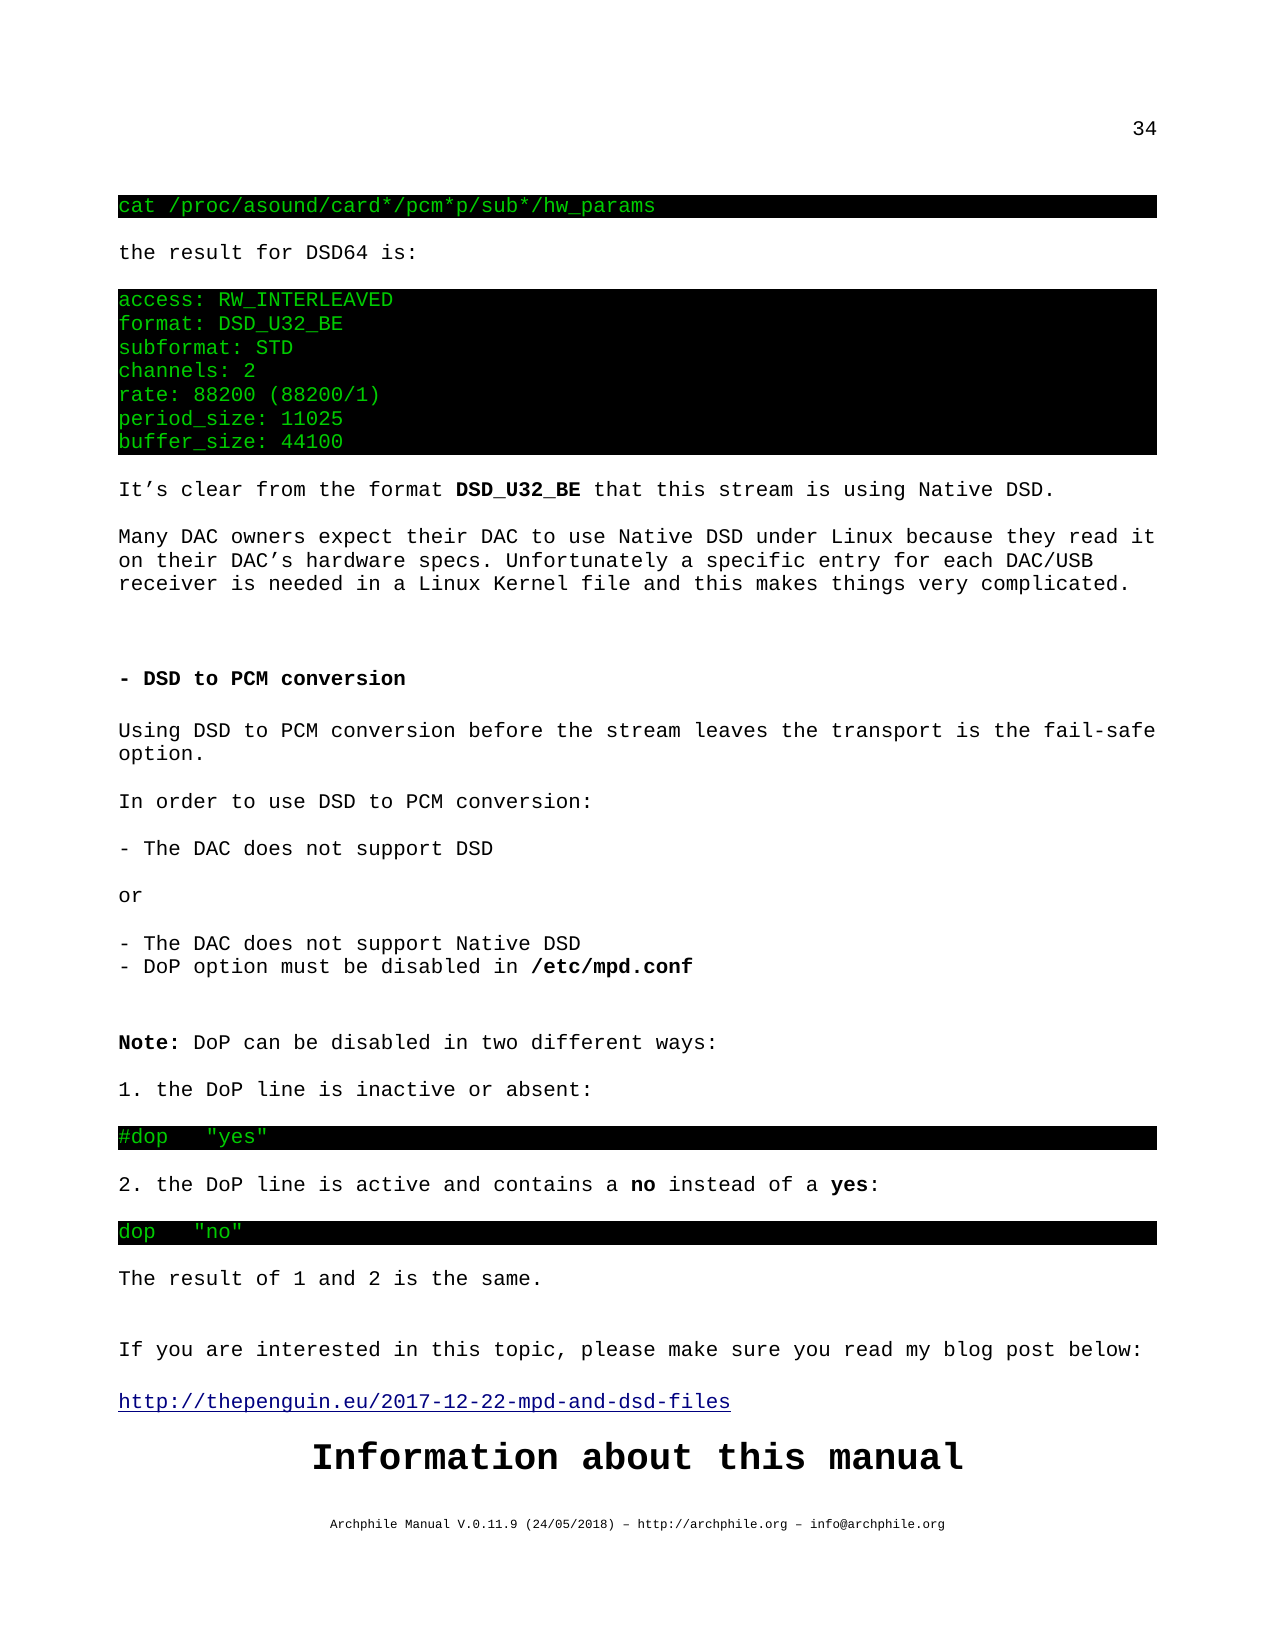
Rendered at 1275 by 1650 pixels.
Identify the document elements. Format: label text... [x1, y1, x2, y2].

text - DSD to PCM conversion [118, 668, 1157, 691]
text the result for DSD64 is: [118, 242, 1157, 266]
text Many DAC owners expect their DAC to use Native DSD under Linux because they read it on their DAC’s hardware specs. Unfortunately a specific entry for each DAC/USB receiver is needed in a Linux Kernel file and this makes things very complicated. [118, 526, 1157, 597]
text 2. the DoP line is active and contains a no instead of a yes: [118, 1174, 1157, 1197]
text dop "no" [118, 1221, 1157, 1245]
text In order to use DSD to PCM conversion: [118, 791, 1157, 814]
text rate: 88200 (88200/1) [118, 384, 1157, 408]
text - The DAC does not support Native DSD [118, 933, 1157, 956]
text - The DAC does not support DSD [118, 838, 1157, 862]
text format: DSD_U32_BE [118, 313, 1157, 337]
text The result of 1 and 2 is the same. [118, 1268, 1157, 1292]
text 1. the DoP line is inactive or absent: [118, 1079, 1157, 1103]
text - DoP option must be disabled in /etc/mpd.conf [118, 956, 1157, 980]
text cat /proc/asound/card*/pcm*p/sub*/hw_params [118, 195, 1157, 218]
text period_size: 11025 [118, 408, 1157, 431]
text or [118, 885, 1157, 909]
text #dop "yes" [118, 1126, 1157, 1150]
text channels: 2 [118, 360, 1157, 384]
text http://thepenguin.eu/2017-12-22-mpd-and-dsd-files [118, 1391, 1157, 1415]
text access: RW_INTERLEAVED [118, 289, 1157, 313]
text Information about this manual [118, 1438, 1157, 1481]
text If you are interested in this topic, please make sure you read my blog post below: [118, 1339, 1157, 1363]
text subformat: STD [118, 337, 1157, 360]
text buffer_size: 44100 [118, 431, 1157, 455]
text Note: DoP can be disabled in two different ways: [118, 1032, 1157, 1056]
text It’s clear from the format DSD_U32_BE that this stream is using Native DSD. [118, 479, 1157, 502]
text Using DSD to PCM conversion before the stream leaves the transport is the fail-safe option. [118, 720, 1157, 767]
